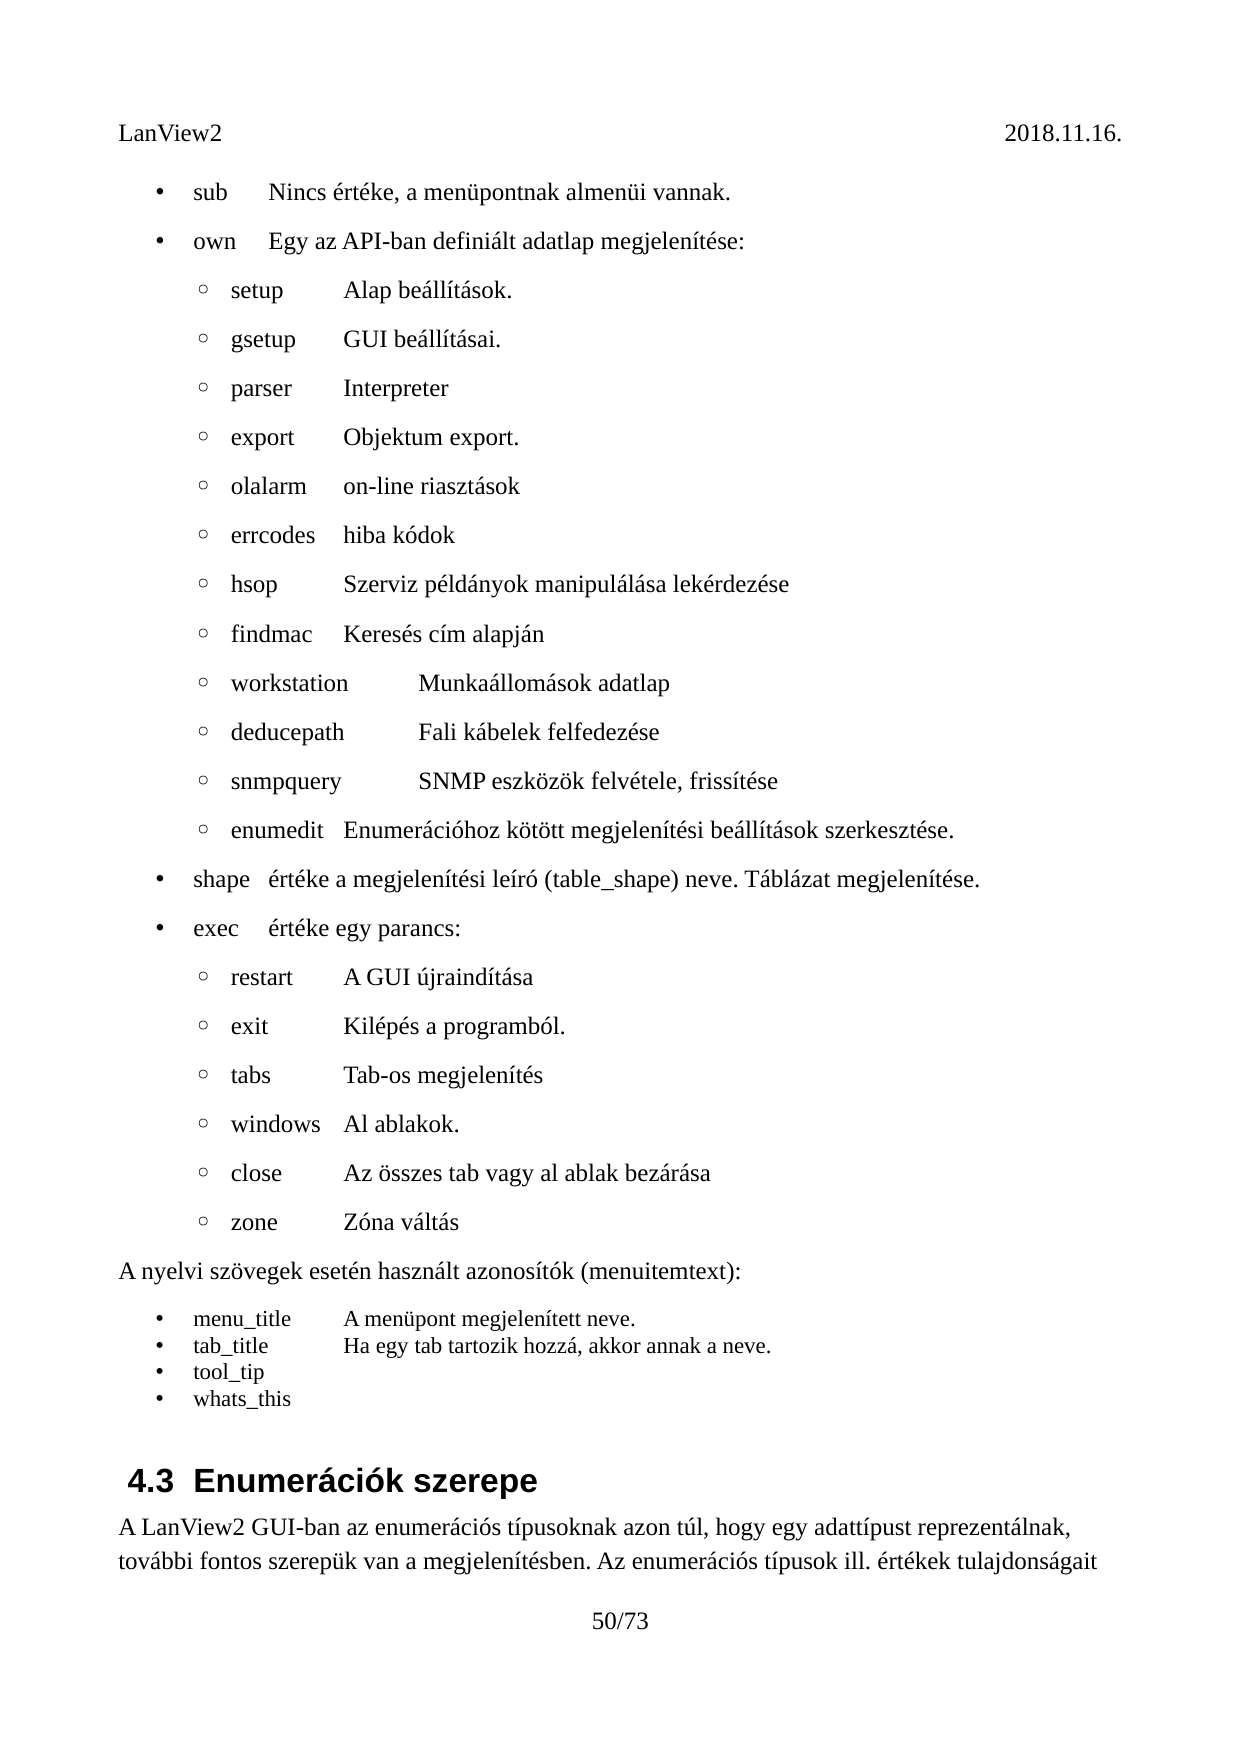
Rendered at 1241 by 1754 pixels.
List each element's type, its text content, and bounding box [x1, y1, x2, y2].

list export Objektum export. [193, 422, 1122, 451]
list menu_title A menüpont megjelenített neve. [156, 1306, 1122, 1332]
list gsetup GUI beállításai. [193, 324, 1122, 353]
list snmpquery SNMP eszközök felvétele, frissítése [193, 766, 1122, 794]
list restart A GUI újraindítása [193, 962, 1122, 991]
list setup Alap beállítások. [193, 275, 1122, 304]
list zone Zóna váltás [193, 1207, 1122, 1236]
list tab_title Ha egy tab tartozik hozzá, akkor annak a neve. [156, 1332, 1122, 1358]
list olalarm on-line riasztások [193, 471, 1122, 500]
list deducepath Fali kábelek felfedezése [193, 717, 1122, 746]
list enumedit Enumerációhoz kötött megjelenítési beállítások szerkesztése. [193, 815, 1122, 844]
list workstation Munkaállomások adatlap [193, 668, 1122, 696]
list findmac Keresés cím alapján [193, 619, 1122, 647]
list shape értéke a megjelenítési leíró (table_shape) neve. Táblázat megjelenítése. [156, 864, 1122, 893]
list exec értéke egy parancs: [156, 913, 1122, 942]
list tabs Tab-os megjelenítés [193, 1060, 1122, 1089]
list hsop Szerviz példányok manipulálása lekérdezése [193, 569, 1122, 598]
list errcodes hiba kódok [193, 521, 1122, 549]
list parser Interpreter [193, 373, 1122, 402]
list tool_tip [156, 1358, 1122, 1384]
text A nyelvi szövegek esetén használt azonosítók (menuitemtext): [118, 1256, 1122, 1285]
list windows Al ablakok. [193, 1109, 1122, 1138]
list whats_this [156, 1384, 1122, 1411]
text A LanView2 GUI-ban az enumerációs típusoknak azon túl, hogy egy adattípust reprezentálnak, további fontos szerepük van a megjelenítésben. Az enumerációs típusok ill. értékek tulajdonságait [118, 1512, 1122, 1575]
list exit Kilépés a programból. [193, 1011, 1122, 1040]
list sub Nincs értéke, a menüpontnak almenüi vannak. [156, 177, 1122, 206]
subtitle Enumerációk szerepe [118, 1461, 1122, 1499]
list own Egy az API-ban definiált adatlap megjelenítése: [156, 226, 1122, 255]
list close Az összes tab vagy al ablak bezárása [193, 1158, 1122, 1187]
